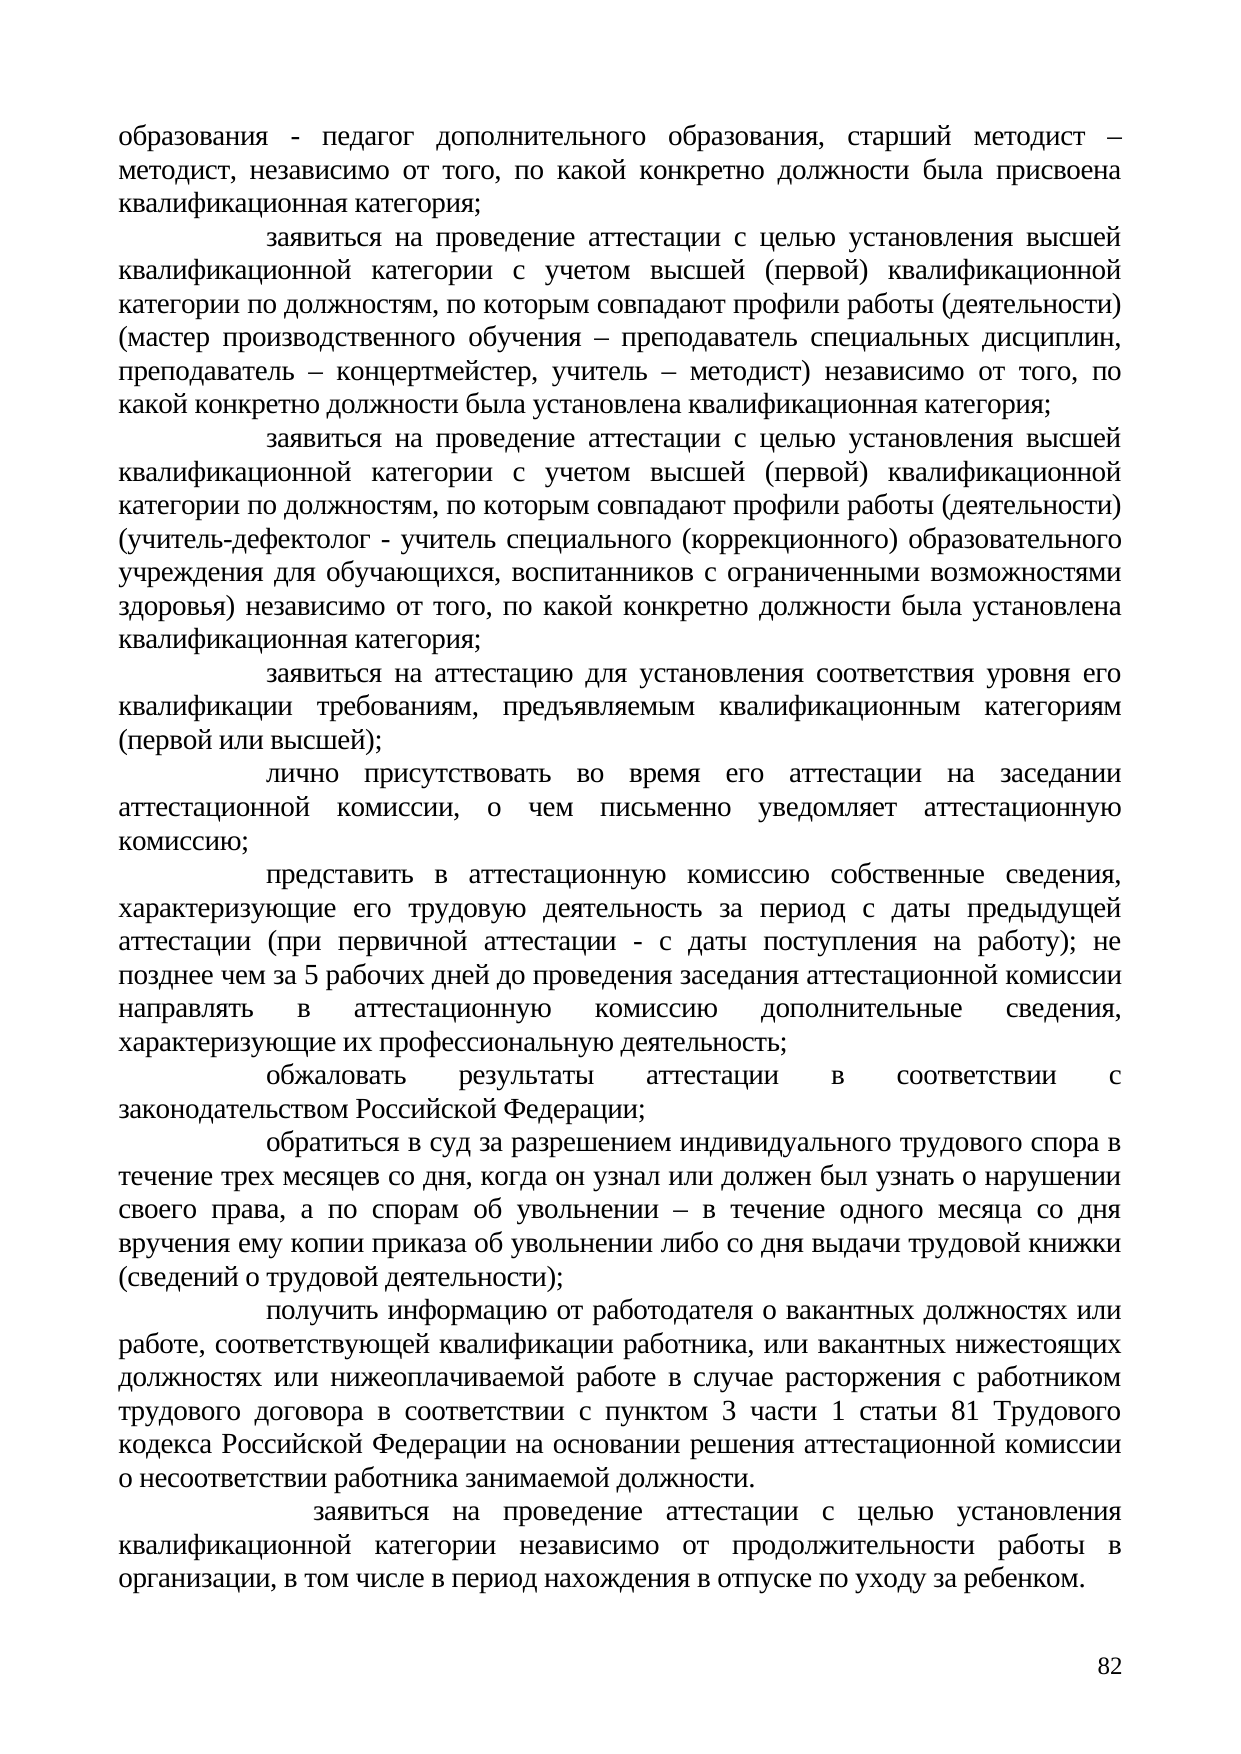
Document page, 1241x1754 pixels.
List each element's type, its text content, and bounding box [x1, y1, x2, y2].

list заявиться на проведение аттестации с целью установления высшей квалификационной категории с учетом высшей (первой) квалификационной категории по должностям, по которым совпадают профили работы (деятельности) (учитель-дефектолог - учитель специального (коррекционного) образовательного учреждения для обучающихся, воспитанников с ограниченными возможностями здоровья) независимо от того, по какой конкретно должности была установлена квалификационная категория; [118, 420, 1122, 655]
list заявиться на аттестацию для установления соответствия уровня его квалификации требованиям, предъявляемым квалификационным категориям (первой или высшей); [118, 655, 1122, 756]
list обратиться в суд за разрешением индивидуального трудового спора в течение трех месяцев со дня, когда он узнал или должен был узнать о нарушении своего права, а по спорам об увольнении – в течение одного месяца со дня вручения ему копии приказа об увольнении либо со дня выдачи трудовой книжки (сведений о трудовой деятельности); [118, 1124, 1122, 1292]
list заявиться на проведение аттестации с целью установления квалификационной категории независимо от продолжительности работы в организации, в том числе в период нахождения в отпуске по уходу за ребенком. [118, 1493, 1122, 1594]
list получить информацию от работодателя о вакантных должностях или работе, соответствующей квалификации работника, или вакантных нижестоящих должностях или нижеоплачиваемой работе в случае расторжения с работником трудового договора в соответствии с пунктом 3 части 1 статьи 81 Трудового кодекса Российской Федерации на основании решения аттестационной комиссии о несоответствии работника занимаемой должности. [118, 1292, 1122, 1493]
list лично присутствовать во время его аттестации на заседании аттестационной комиссии, о чем письменно уведомляет аттестационную комиссию; [118, 756, 1122, 856]
list образования - педагог дополнительного образования, старший методист – методист, независимо от того, по какой конкретно должности была присвоена квалификационная категория; [118, 118, 1122, 219]
list обжаловать результаты аттестации в соответствии с законодательством Российской Федерации; [118, 1057, 1122, 1124]
list представить в аттестационную комиссию собственные сведения, характеризующие его трудовую деятельность за период с даты предыдущей аттестации (при первичной аттестации - с даты поступления на работу); не позднее чем за 5 рабочих дней до проведения заседания аттестационной комиссии направлять в аттестационную комиссию дополнительные сведения, характеризующие их профессиональную деятельность; [118, 856, 1122, 1057]
list заявиться на проведение аттестации с целью установления высшей квалификационной категории с учетом высшей (первой) квалификационной категории по должностям, по которым совпадают профили работы (деятельности) (мастер производственного обучения – преподаватель специальных дисциплин, преподаватель – концертмейстер, учитель – методист) независимо от того, по какой конкретно должности была установлена квалификационная категория; [118, 219, 1122, 420]
